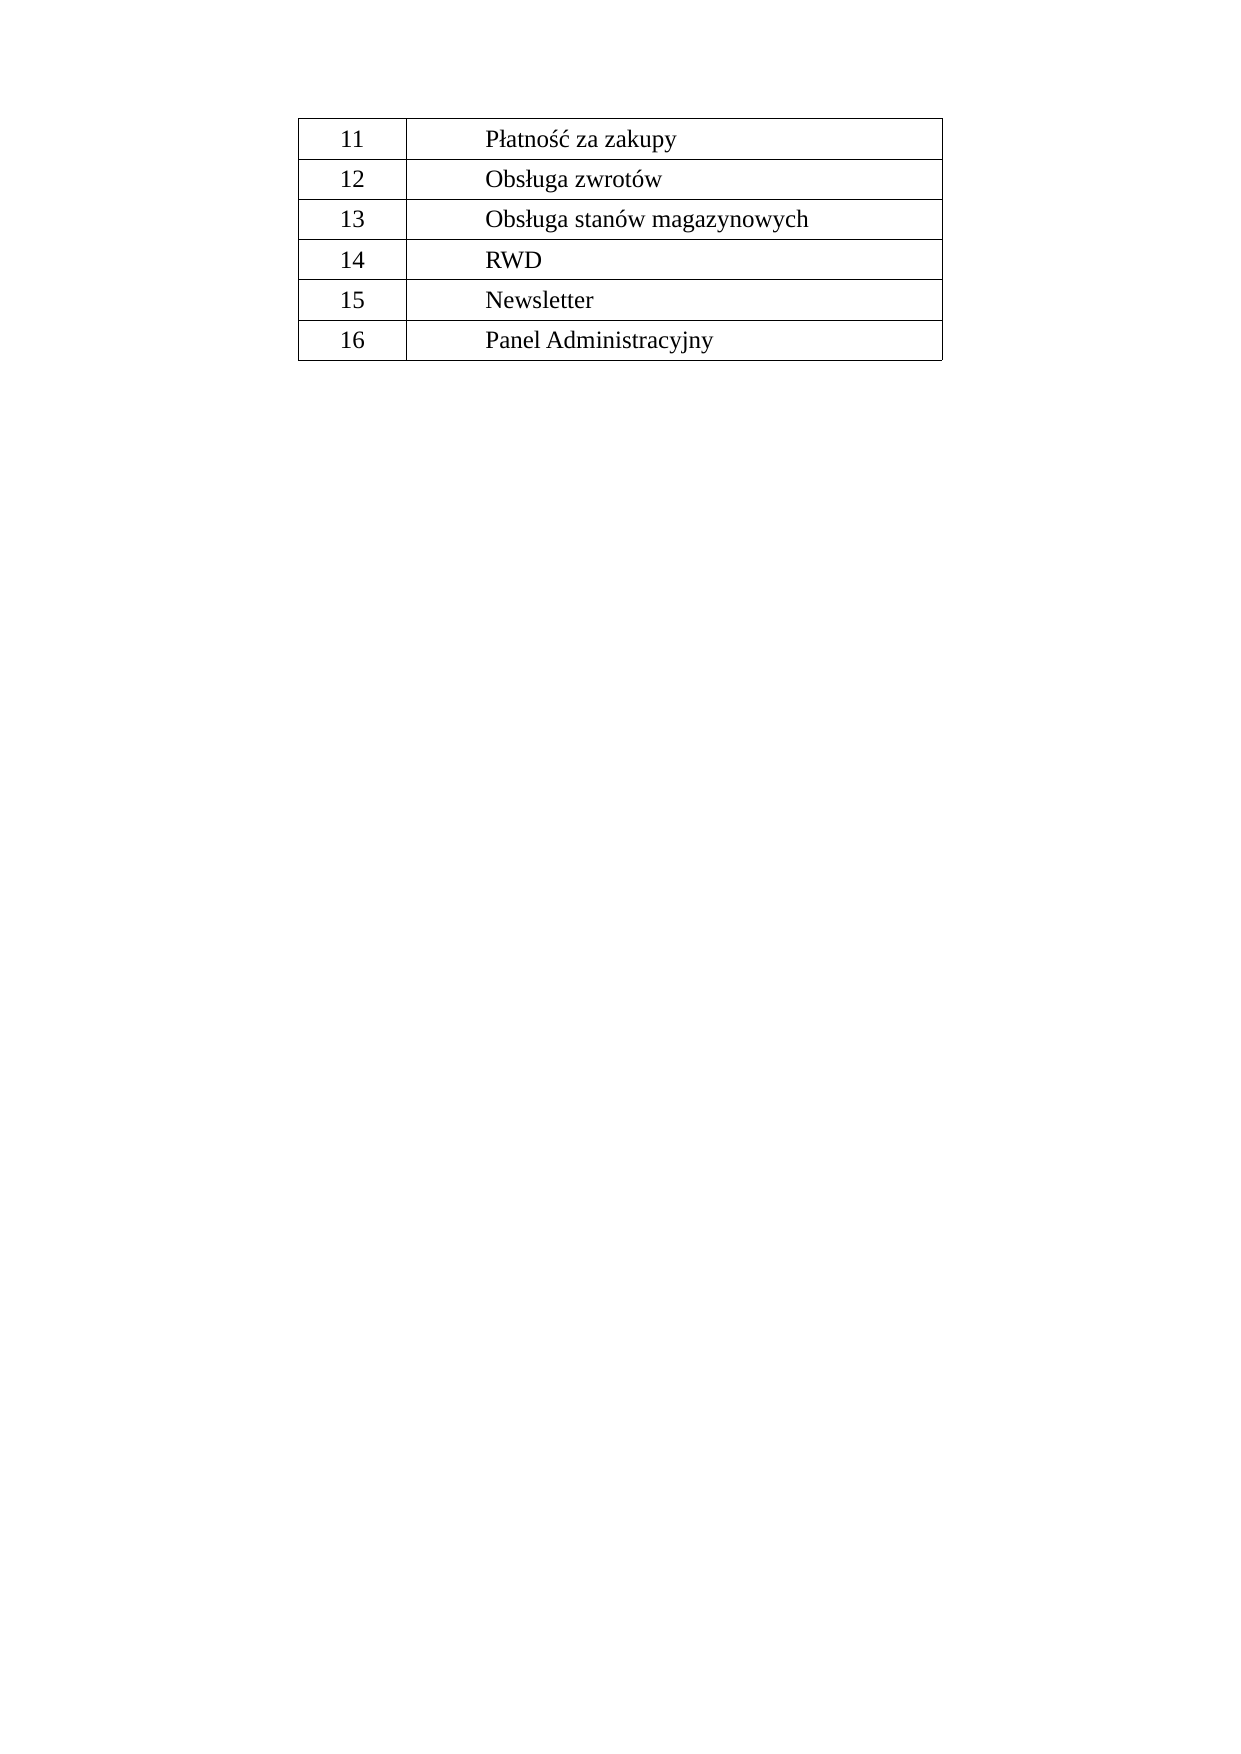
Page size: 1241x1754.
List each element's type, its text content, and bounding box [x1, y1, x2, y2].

table_cell Płatność za zakupy [407, 119, 942, 158]
table_cell 14 [299, 240, 406, 279]
table_cell 16 [299, 321, 406, 360]
table_cell 13 [299, 200, 406, 239]
table_cell Obsługa zwrotów [407, 160, 942, 199]
table_cell 12 [299, 160, 406, 199]
table_cell Newsletter [407, 280, 942, 320]
table_cell 11 [299, 119, 406, 158]
table_cell Obsługa stanów magazynowych [407, 200, 942, 239]
table_cell Panel Administracyjny [407, 321, 942, 360]
table_cell 15 [299, 280, 406, 320]
table_cell RWD [407, 240, 942, 279]
